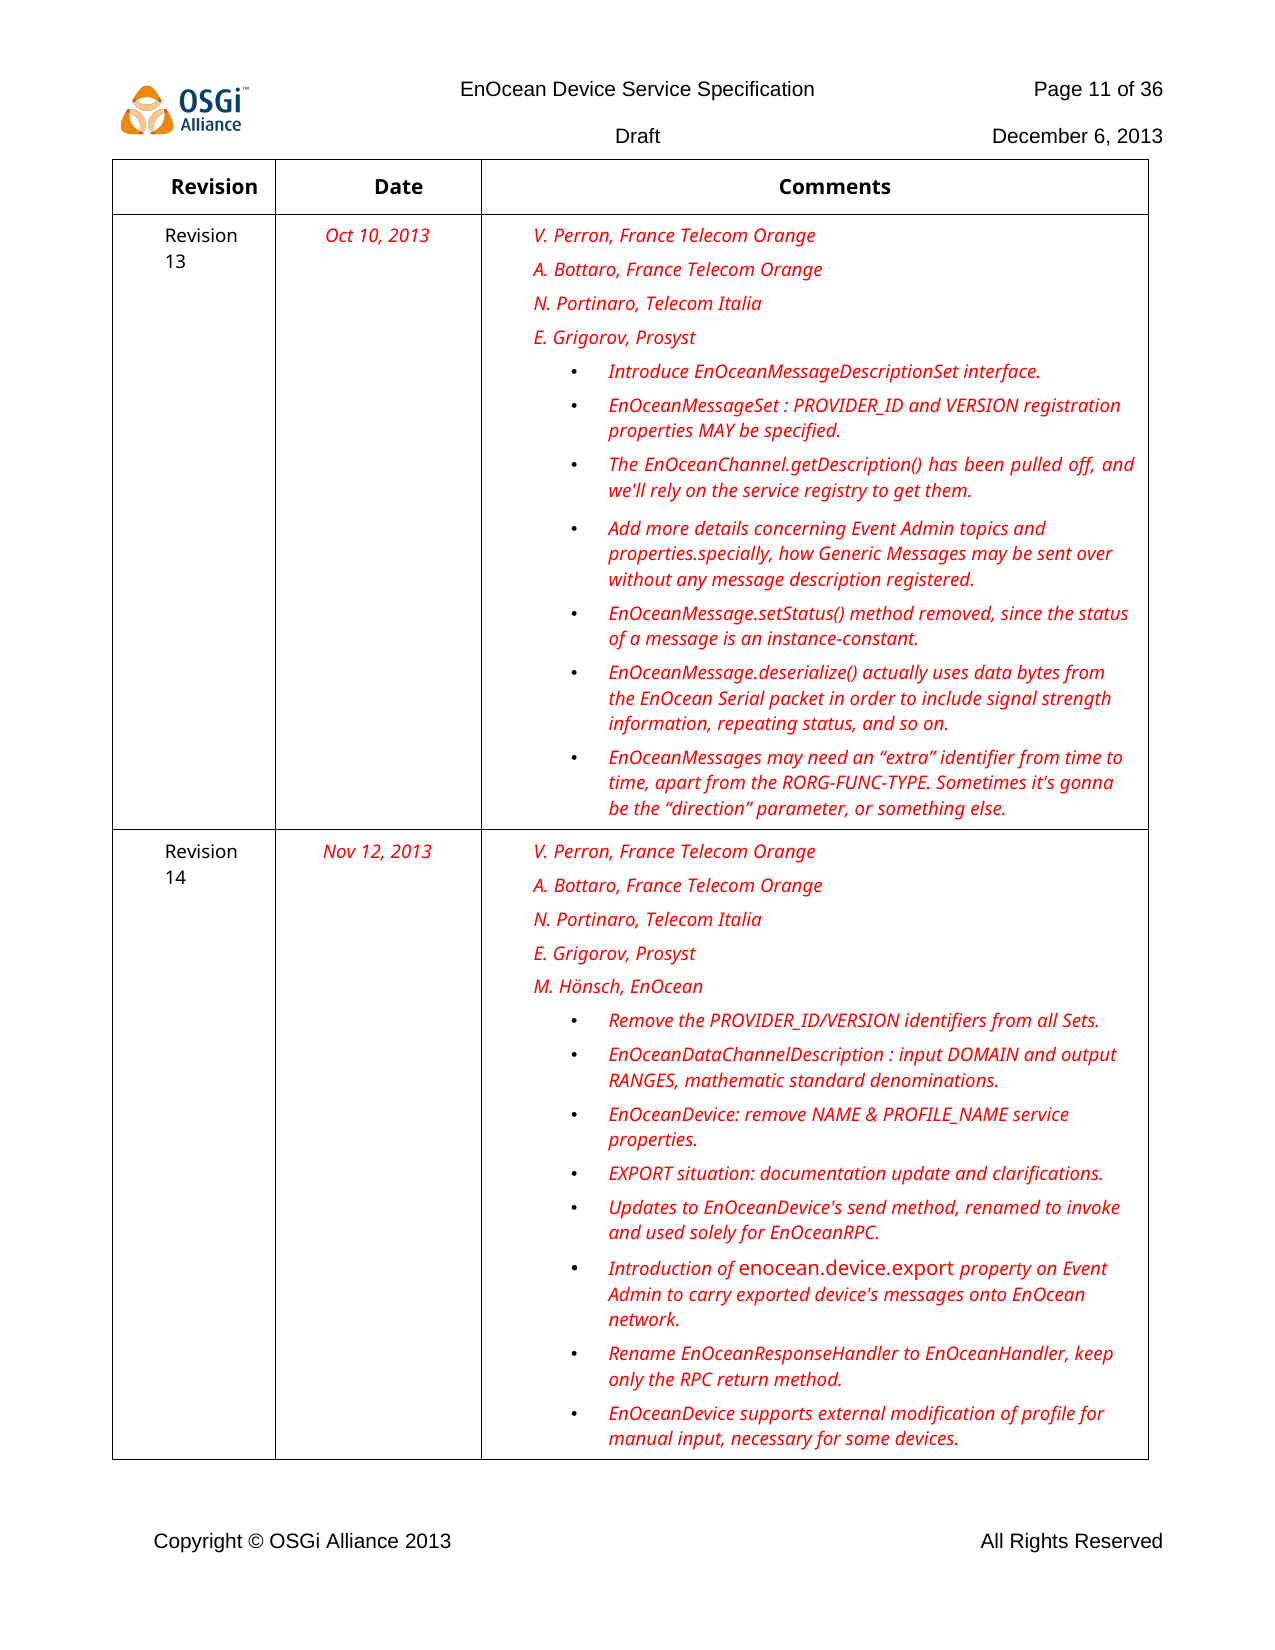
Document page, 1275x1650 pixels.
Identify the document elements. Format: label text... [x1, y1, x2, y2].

table_cell V. Perron, France Telecom Orange A. Bottaro, France Telecom Orange N. Portinaro, Telecom Italia E. Grigorov, Prosyst Introduce EnOceanMessageDescriptionSet interface. EnOceanMessageSet : PROVIDER_ID and VERSION registration properties MAY be specified. The EnOceanChannel.getDescription() has been pulled off, and we'll rely on the service registry to get them. Add more details concerning Event Admin topics and properties.specially, how Generic Messages may be sent over without any message description registered. EnOceanMessage.setStatus() method removed, since the status of a message is an instance-constant. EnOceanMessage.deserialize() actually uses data bytes from the EnOcean Serial packet in order to include signal strength information, repeating status, and so on. EnOceanMessages may need an “extra” identifier from time to time, apart from the RORG-FUNC-TYPE. Sometimes it's gonna be the “direction” parameter, or something else. [482, 215, 1148, 829]
picture [113, 78, 257, 142]
table_header Comments [482, 160, 1148, 213]
table_header Date [276, 160, 481, 213]
table_cell Nov 12, 2013 [276, 830, 481, 1459]
table_cell Oct 10, 2013 [276, 215, 481, 829]
table_header Revision [113, 160, 275, 213]
table_cell Revision 13 [113, 215, 275, 829]
table_cell Revision 14 [113, 830, 275, 1459]
table_cell V. Perron, France Telecom Orange A. Bottaro, France Telecom Orange N. Portinaro, Telecom Italia E. Grigorov, Prosyst M. Hönsch, EnOcean Remove the PROVIDER_ID/VERSION identifiers from all Sets. EnOceanDataChannelDescription : input DOMAIN and output RANGES, mathematic standard denominations. EnOceanDevice: remove NAME & PROFILE_NAME service properties. EXPORT situation: documentation update and clarifications. Updates to EnOceanDevice's send method, renamed to invoke and used solely for EnOceanRPC. Introduction of enocean.device.export property on Event Admin to carry exported device's messages onto EnOcean network. Rename EnOceanResponseHandler to EnOceanHandler, keep only the RPC return method. EnOceanDevice supports external modification of profile for manual input, necessary for some devices. [482, 830, 1148, 1459]
